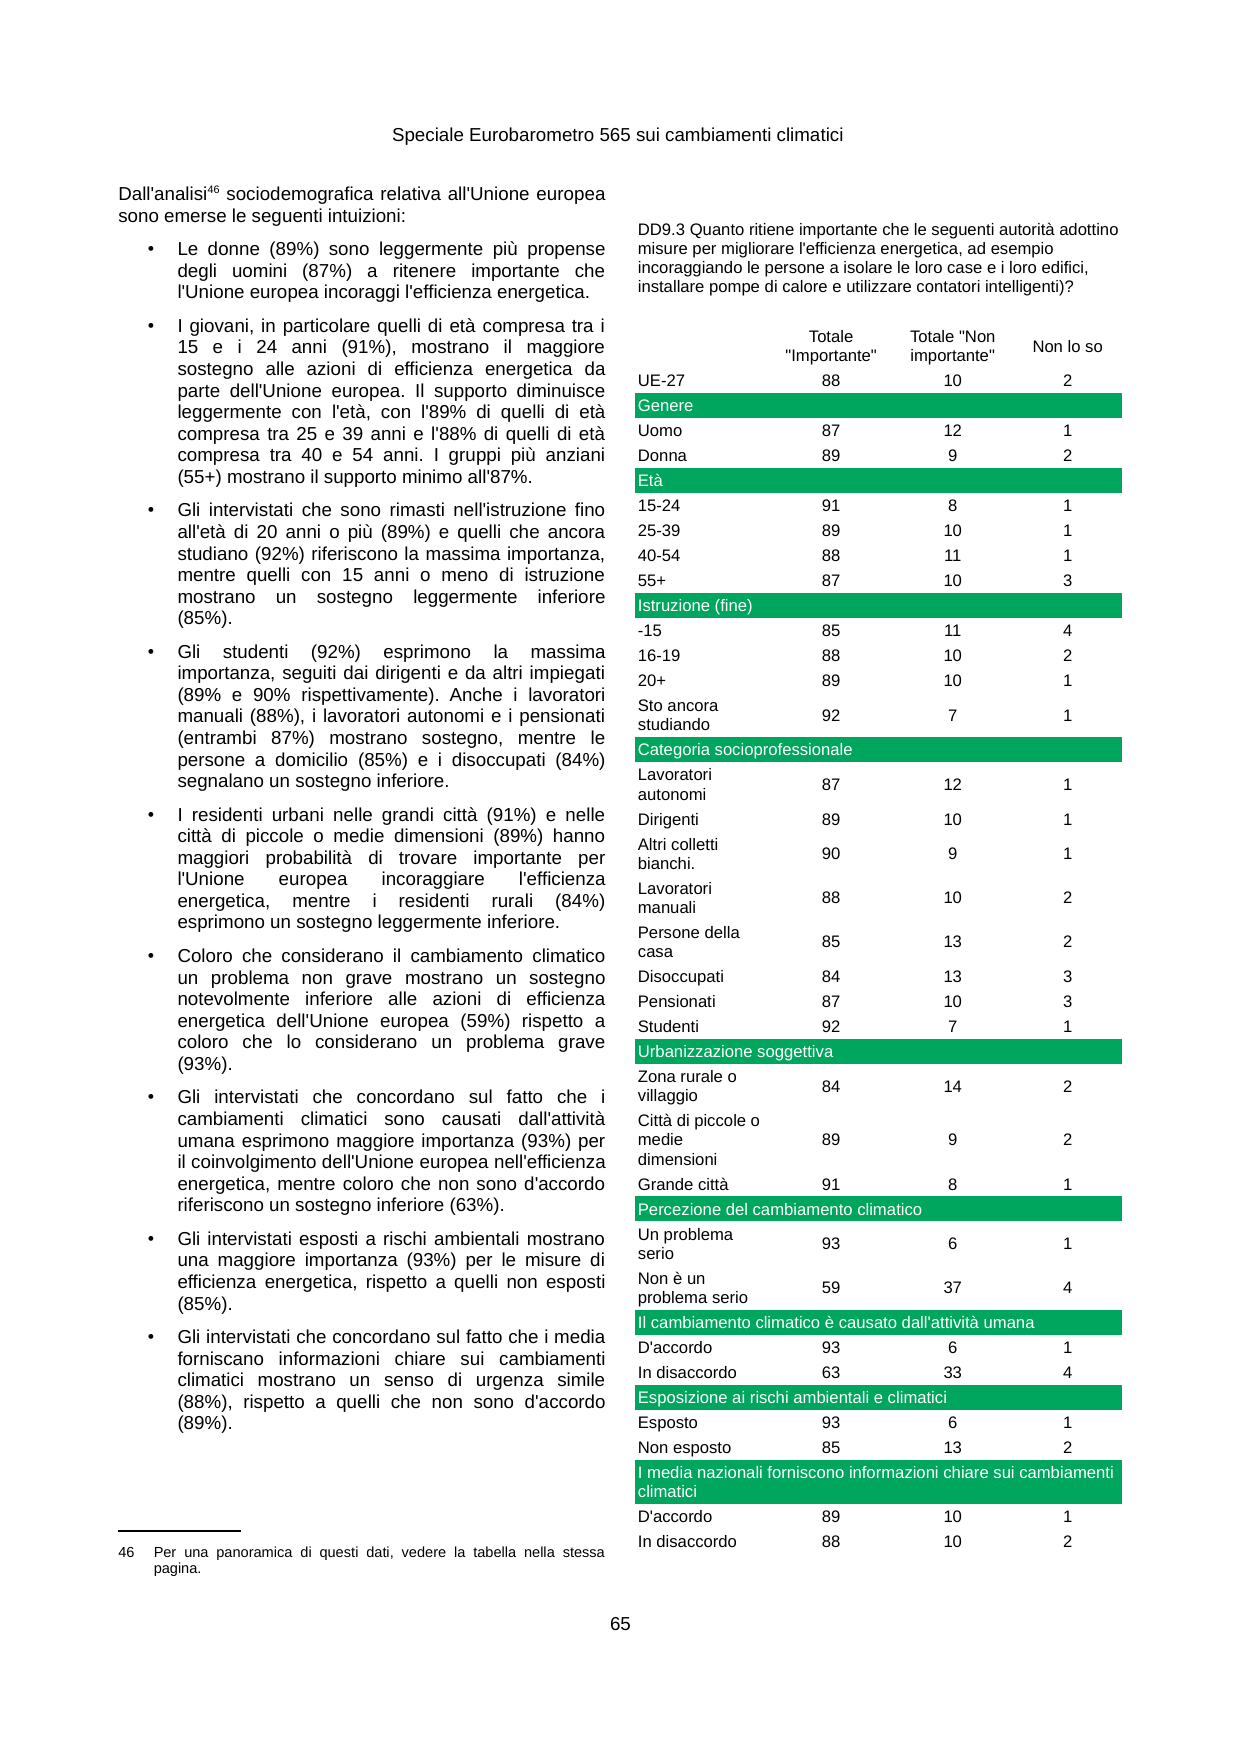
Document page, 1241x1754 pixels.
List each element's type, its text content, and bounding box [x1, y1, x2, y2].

table_cell 2 [1013, 643, 1122, 668]
list Gli intervistati esposti a rischi ambientali mostrano una maggiore importanza (93%) per le misure di efficienza energetica, rispetto a quelli non esposti (85%). [148, 1227, 605, 1314]
list Gli studenti (92%) esprimono la massima importanza, seguiti dai dirigenti e da altri impiegati (89% e 90% rispettivamente). Anche i lavoratori manuali (88%), i lavoratori autonomi e i pensionati (entrambi 87%) mostrano sostegno, mentre le persone a domicilio (85%) e i disoccupati (84%) segnalano un sostegno inferiore. [148, 641, 605, 792]
table_cell Pensionati [635, 989, 770, 1014]
table_cell 4 [1013, 1360, 1122, 1385]
table_cell 16-19 [635, 643, 770, 668]
table_cell 1 [1013, 1504, 1122, 1529]
table_cell 89 [770, 806, 892, 831]
table_cell 1 [1013, 1014, 1122, 1039]
table_cell 11 [892, 543, 1013, 568]
table_cell 37 [892, 1266, 1013, 1310]
table_cell [770, 299, 892, 324]
table_cell D'accordo [635, 1504, 770, 1529]
table_cell 8 [892, 493, 1013, 518]
table_cell 14 [892, 1064, 1013, 1108]
table_cell 89 [770, 443, 892, 468]
table_cell Disoccupati [635, 964, 770, 989]
table_cell Sto ancora studiando [635, 693, 770, 737]
table_cell 63 [770, 1360, 892, 1385]
list Coloro che considerano il cambiamento climatico un problema non grave mostrano un sostegno notevolmente inferiore alle azioni di efficienza energetica dell'Unione europea (59%) rispetto a coloro che lo considerano un problema grave (93%). [148, 945, 605, 1074]
table_cell 25-39 [635, 518, 770, 543]
table_cell 88 [770, 643, 892, 668]
table_cell 93 [770, 1410, 892, 1435]
table_cell 3 [1013, 964, 1122, 989]
table_cell 89 [770, 668, 892, 693]
table_cell 2 [1013, 1435, 1122, 1460]
table_cell 13 [892, 964, 1013, 989]
table_cell Percezione del cambiamento climatico [635, 1196, 1122, 1221]
table_cell 2 [1013, 1064, 1122, 1108]
table_cell [635, 324, 770, 368]
table_cell 1 [1013, 543, 1122, 568]
table_cell 2 [1013, 1529, 1122, 1554]
table_cell 40-54 [635, 543, 770, 568]
table_cell 9 [892, 1108, 1013, 1171]
table_cell Categoria socioprofessionale [635, 737, 1122, 762]
table_cell 85 [770, 1435, 892, 1460]
list Gli intervistati che concordano sul fatto che i media forniscano informazioni chiare sui cambiamenti climatici mostrano un senso di urgenza simile (88%), rispetto a quelli che non sono d'accordo (89%). [148, 1326, 605, 1434]
table_cell Esposto [635, 1410, 770, 1435]
table_cell 10 [892, 568, 1013, 593]
table_cell [1013, 299, 1122, 324]
table_cell 93 [770, 1221, 892, 1266]
table_cell 15-24 [635, 493, 770, 518]
table_cell 85 [770, 618, 892, 643]
table_cell 84 [770, 1064, 892, 1108]
table_cell 13 [892, 1435, 1013, 1460]
table_cell Altri colletti bianchi. [635, 831, 770, 876]
table_cell 2 [1013, 920, 1122, 964]
table_cell 6 [892, 1410, 1013, 1435]
table_cell 10 [892, 806, 1013, 831]
table_cell Il cambiamento climatico è causato dall'attività umana [635, 1310, 1122, 1335]
table_cell D'accordo [635, 1335, 770, 1360]
table_cell 59 [770, 1266, 892, 1310]
table_cell Età [635, 468, 1122, 493]
list I giovani, in particolare quelli di età compresa tra i 15 e i 24 anni (91%), mostrano il maggiore sostegno alle azioni di efficienza energetica da parte dell'Unione europea. Il supporto diminuisce leggermente con l'età, con l'89% di quelli di età compresa tra 25 e 39 anni e l'88% di quelli di età compresa tra 40 e 54 anni. I gruppi più anziani (55+) mostrano il supporto minimo all'87%. [148, 315, 605, 487]
table_cell 10 [892, 518, 1013, 543]
table_cell Donna [635, 443, 770, 468]
table_cell Un problema serio [635, 1221, 770, 1266]
table_cell 1 [1013, 418, 1122, 443]
table_cell Totale "Non importante" [892, 324, 1013, 368]
table_cell 3 [1013, 989, 1122, 1014]
table_cell 7 [892, 1014, 1013, 1039]
table_cell 10 [892, 368, 1013, 393]
list I residenti urbani nelle grandi città (91%) e nelle città di piccole o medie dimensioni (89%) hanno maggiori probabilità di trovare importante per l'Unione europea incoraggiare l'efficienza energetica, mentre i residenti rurali (84%) esprimono un sostegno leggermente inferiore. [148, 803, 605, 933]
table_cell 10 [892, 1529, 1013, 1554]
table_cell 9 [892, 831, 1013, 876]
table_cell Dirigenti [635, 806, 770, 831]
table_cell I media nazionali forniscono informazioni chiare sui cambiamenti climatici [635, 1460, 1122, 1504]
table_cell Totale "Importante" [770, 324, 892, 368]
table_cell 1 [1013, 493, 1122, 518]
table_cell Lavoratori manuali [635, 876, 770, 920]
table_cell 1 [1013, 806, 1122, 831]
table_cell 87 [770, 568, 892, 593]
table_cell 12 [892, 762, 1013, 806]
table_cell 85 [770, 920, 892, 964]
table_cell 88 [770, 543, 892, 568]
table_cell 8 [892, 1171, 1013, 1196]
table_cell Non è un problema serio [635, 1266, 770, 1310]
table_cell 2 [1013, 876, 1122, 920]
table_cell Esposizione ai rischi ambientali e climatici [635, 1385, 1122, 1410]
table_cell 1 [1013, 668, 1122, 693]
table_cell 12 [892, 418, 1013, 443]
table_cell Genere [635, 393, 1122, 418]
table_cell In disaccordo [635, 1529, 770, 1554]
table_cell 4 [1013, 618, 1122, 643]
table_cell Persone della casa [635, 920, 770, 964]
table_cell 89 [770, 1504, 892, 1529]
table_cell 88 [770, 368, 892, 393]
table_cell 1 [1013, 1335, 1122, 1360]
text Per una panoramica di questi dati, vedere la tabella nella stessa pagina. [118, 1543, 605, 1577]
table_cell Studenti [635, 1014, 770, 1039]
table_cell 92 [770, 693, 892, 737]
table_cell 10 [892, 643, 1013, 668]
table_cell Urbanizzazione soggettiva [635, 1039, 1122, 1064]
table_cell 10 [892, 876, 1013, 920]
table_cell 10 [892, 1504, 1013, 1529]
table_cell UE-27 [635, 368, 770, 393]
table_cell 88 [770, 1529, 892, 1554]
table_cell Non esposto [635, 1435, 770, 1460]
table_cell 1 [1013, 693, 1122, 737]
table_cell 87 [770, 989, 892, 1014]
table_cell 2 [1013, 368, 1122, 393]
table_cell 10 [892, 668, 1013, 693]
table_cell Uomo [635, 418, 770, 443]
table_cell Città di piccole o medie dimensioni [635, 1108, 770, 1171]
table_cell 1 [1013, 1171, 1122, 1196]
table_cell In disaccordo [635, 1360, 770, 1385]
table_cell 84 [770, 964, 892, 989]
table_cell 4 [1013, 1266, 1122, 1310]
table_cell Zona rurale o villaggio [635, 1064, 770, 1108]
table_cell -15 [635, 618, 770, 643]
list Le donne (89%) sono leggermente più propense degli uomini (87%) a ritenere importante che l'Unione europea incoraggi l'efficienza energetica. [148, 238, 605, 303]
table_cell 1 [1013, 831, 1122, 876]
table_cell Non lo so [1013, 324, 1122, 368]
table_cell [635, 299, 770, 324]
table_cell 11 [892, 618, 1013, 643]
table_cell 1 [1013, 762, 1122, 806]
list Gli intervistati che sono rimasti nell'istruzione fino all'età di 20 anni o più (89%) e quelli che ancora studiano (92%) riferiscono la massima importanza, mentre quelli con 15 anni o meno di istruzione mostrano un sostegno leggermente inferiore (85%). [148, 499, 605, 629]
table_header DD9.3 Quanto ritiene importante che le seguenti autorità adottino misure per migliorare l'efficienza energetica, ad esempio incoraggiando le persone a isolare le loro case e i loro edifici, installare pompe di calore e utilizzare contatori intelligenti)? [635, 216, 1122, 299]
table_cell 7 [892, 693, 1013, 737]
table_cell 87 [770, 418, 892, 443]
table_cell 10 [892, 989, 1013, 1014]
table_cell 92 [770, 1014, 892, 1039]
table_cell 3 [1013, 568, 1122, 593]
table_cell 13 [892, 920, 1013, 964]
table_cell 91 [770, 1171, 892, 1196]
table_cell 6 [892, 1221, 1013, 1266]
table_cell 2 [1013, 1108, 1122, 1171]
table_cell 1 [1013, 518, 1122, 543]
table_cell 89 [770, 518, 892, 543]
table_cell Grande città [635, 1171, 770, 1196]
table_cell 55+ [635, 568, 770, 593]
list Gli intervistati che concordano sul fatto che i cambiamenti climatici sono causati dall'attività umana esprimono maggiore importanza (93%) per il coinvolgimento dell'Unione europea nell'efficienza energetica, mentre coloro che non sono d'accordo riferiscono un sostegno inferiore (63%). [148, 1086, 605, 1216]
table_cell 93 [770, 1335, 892, 1360]
table_cell 33 [892, 1360, 1013, 1385]
table_cell 87 [770, 762, 892, 806]
table_cell 2 [1013, 443, 1122, 468]
table_cell 1 [1013, 1221, 1122, 1266]
table_cell 90 [770, 831, 892, 876]
table_cell 6 [892, 1335, 1013, 1360]
table_cell Istruzione (fine) [635, 593, 1122, 618]
table_cell 91 [770, 493, 892, 518]
text Dall'analisi sociodemografica relativa all'Unione europea sono emerse le seguenti intuizioni: [118, 183, 605, 226]
table_cell Lavoratori autonomi [635, 762, 770, 806]
table_cell 89 [770, 1108, 892, 1171]
table_cell 9 [892, 443, 1013, 468]
table_cell 88 [770, 876, 892, 920]
table_cell 20+ [635, 668, 770, 693]
table_cell [892, 299, 1013, 324]
table_cell 1 [1013, 1410, 1122, 1435]
